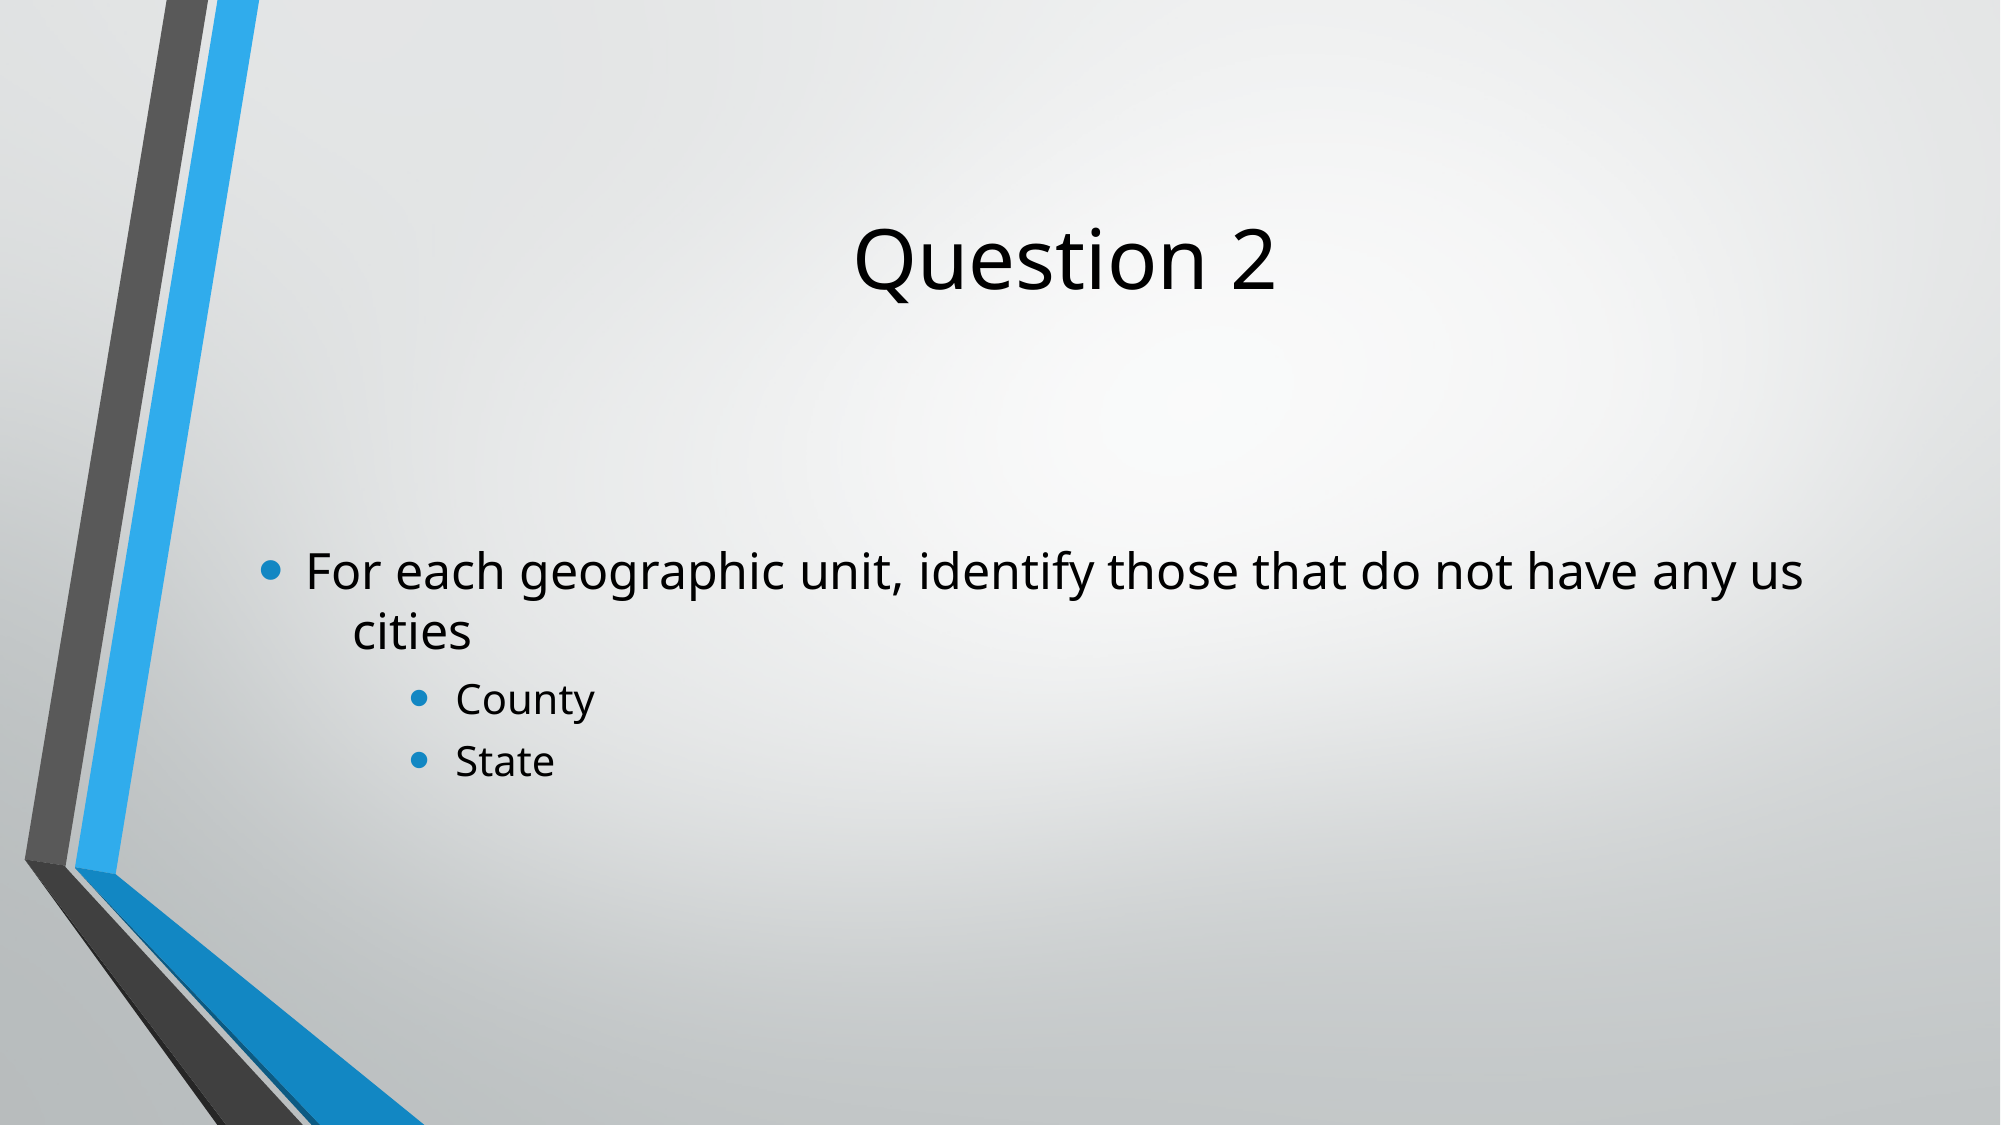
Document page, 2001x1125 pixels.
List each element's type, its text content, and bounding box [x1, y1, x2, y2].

title Question 2 [243, 112, 1887, 400]
list For each geographic unit, identify those that do not have any us cities County State [243, 437, 1887, 950]
